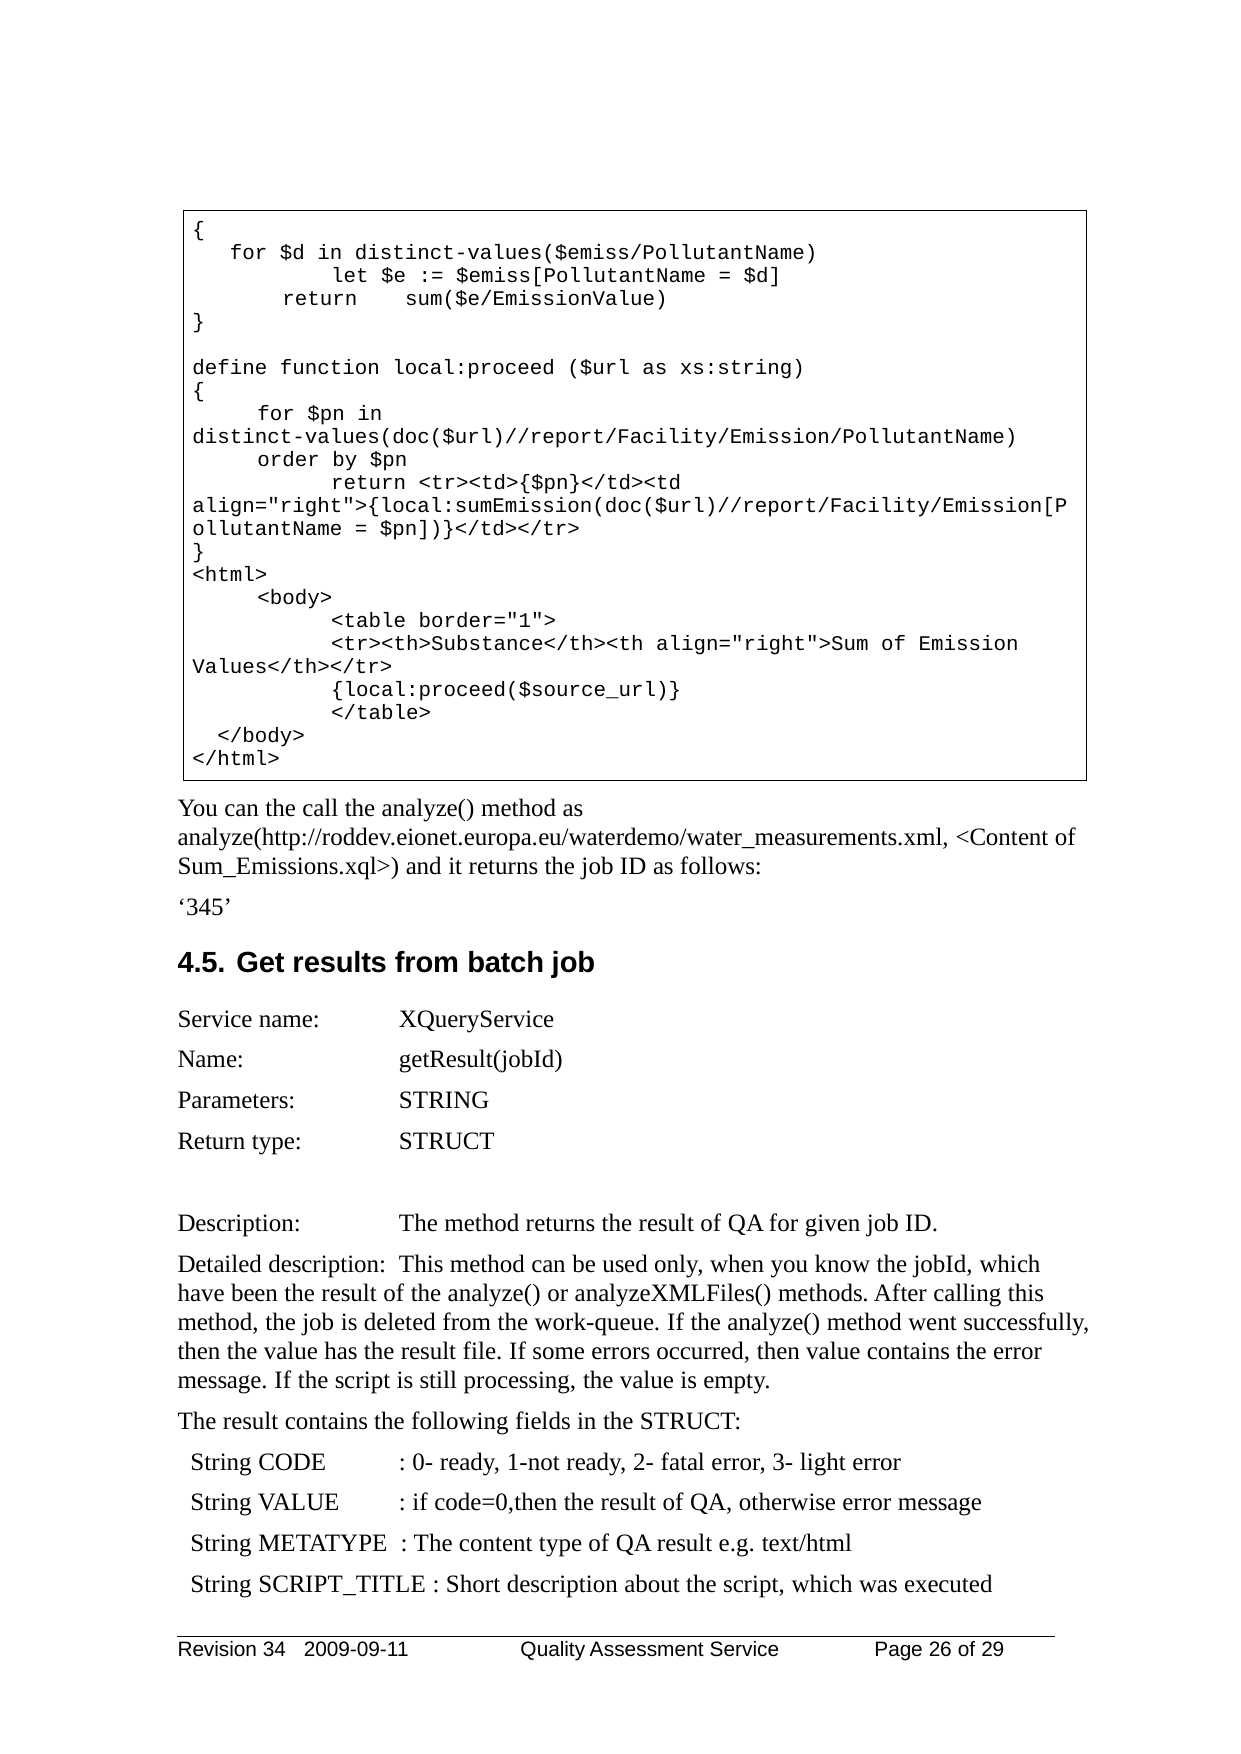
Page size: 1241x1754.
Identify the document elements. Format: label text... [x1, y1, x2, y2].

text String VALUE : if code=0,then the result of QA, otherwise error message [177, 1487, 1092, 1516]
text { for $d in distinct-values($emiss/PollutantName) let $e := $emiss[PollutantName = $d] return sum($e/EmissionValue) } define function local:proceed ($url as xs:string) { for $pn in distinct-values(doc($url)//report/Facility/Emission/PollutantName) order by $pn return <tr><td>{$pn}</td><td align="right">{local:sumEmission(doc($url)//report/Facility/Emission[PollutantName = $pn])}</td></tr> } <html> <body> <table border="1"> <tr><th>Substance</th><th align="right">Sum of Emission Values</th></tr> {local:proceed($source_url)} </table> </body> </html> [184, 211, 1086, 780]
text Service name: XQueryService [177, 1003, 1092, 1033]
text Return type: STRUCT [177, 1126, 1092, 1155]
text String CODE : 0- ready, 1-not ready, 2- fatal error, 3- light error [177, 1446, 1092, 1476]
text Parameters: STRING [177, 1085, 1092, 1114]
text You can the call the analyze() method as analyze(http://roddev.eionet.europa.eu/waterdemo/water_measurements.xml, <Content of Sum_Emissions.xql>) and it returns the job ID as follows: [177, 792, 1092, 879]
text Detailed description: This method can be used only, when you know the jobId, which have been the result of the analyze() or analyzeXMLFiles() methods. After calling this method, the job is deleted from the work-queue. If the analyze() method went successfully, then the value has the result file. If some errors occurred, then value contains the error message. If the script is still processing, the value is empty. [177, 1248, 1092, 1394]
text String METATYPE : The content type of QA result e.g. text/html [177, 1528, 1092, 1557]
text String SCRIPT_TITLE : Short description about the script, which was executed [177, 1569, 1092, 1598]
text ‘345’ [177, 891, 1092, 920]
text The result contains the following fields in the STRUCT: [177, 1406, 1092, 1435]
subtitle Get results from batch job [177, 945, 1092, 979]
text Description: The method returns the result of QA for given job ID. [177, 1208, 1092, 1237]
text Name: getResult(jobId) [177, 1044, 1092, 1073]
